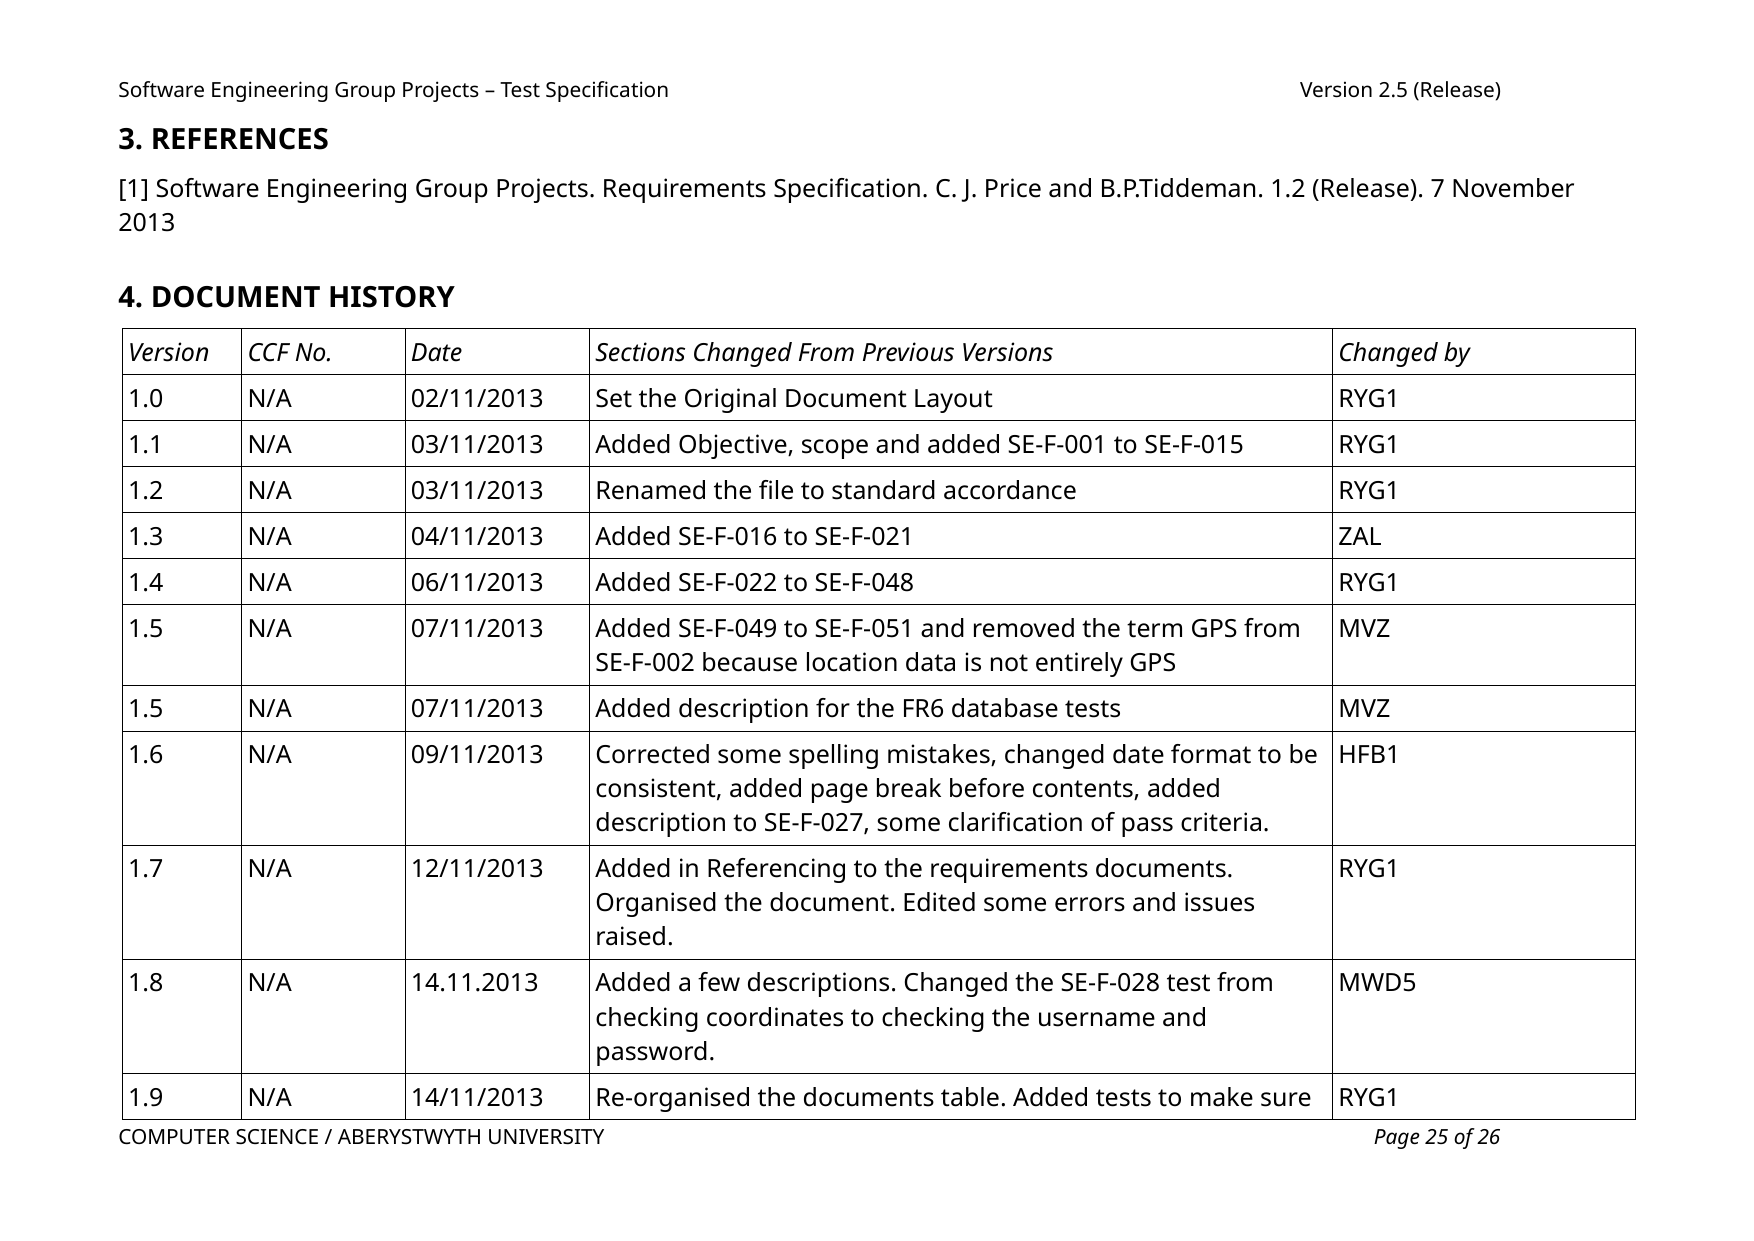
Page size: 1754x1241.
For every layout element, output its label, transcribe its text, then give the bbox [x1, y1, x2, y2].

table_cell 1.9 [123, 1074, 241, 1119]
table_cell N/A [242, 605, 405, 684]
table_cell RYG1 [1333, 375, 1635, 420]
table_header CCF No. [242, 329, 405, 374]
table_cell MVZ [1333, 605, 1635, 684]
table_cell 1.8 [123, 960, 241, 1073]
table_cell 12/11/2013 [406, 846, 589, 959]
table_cell 09/11/2013 [406, 732, 589, 845]
table_cell RYG1 [1333, 846, 1635, 959]
table_cell 14/11/2013 [406, 1074, 589, 1119]
table_cell RYG1 [1333, 559, 1635, 604]
table_cell N/A [242, 513, 405, 558]
table_cell 07/11/2013 [406, 686, 589, 731]
table_cell 06/11/2013 [406, 559, 589, 604]
table_cell N/A [242, 686, 405, 731]
table_cell 1.4 [123, 559, 241, 604]
table_cell N/A [242, 846, 405, 959]
table_cell N/A [242, 467, 405, 512]
table_cell RYG1 [1333, 421, 1635, 466]
table_cell N/A [242, 960, 405, 1073]
table_cell Added SE-F-049 to SE-F-051 and removed the term GPS from SE-F-002 because location data is not entirely GPS [590, 605, 1332, 684]
table_cell ZAL [1333, 513, 1635, 558]
table_cell 1.6 [123, 732, 241, 845]
table_cell RYG1 [1333, 467, 1635, 512]
table_cell N/A [242, 559, 405, 604]
table_cell 14.11.2013 [406, 960, 589, 1073]
table_cell RYG1 [1333, 1074, 1635, 1119]
table_cell Added a few descriptions. Changed the SE-F-028 test from checking coordinates to checking the username and password. [590, 960, 1332, 1073]
table_cell 1.3 [123, 513, 241, 558]
table_cell 1.7 [123, 846, 241, 959]
table_cell Corrected some spelling mistakes, changed date format to be consistent, added page break before contents, added description to SE-F-027, some clarification of pass criteria. [590, 732, 1332, 845]
table_cell Re-organised the documents table. Added tests to make sure [590, 1074, 1332, 1119]
table_cell 03/11/2013 [406, 421, 589, 466]
table_header Version [123, 329, 241, 374]
table_header Date [406, 329, 589, 374]
table_cell MVZ [1333, 686, 1635, 731]
table_cell Added description for the FR6 database tests [590, 686, 1332, 731]
table_cell MWD5 [1333, 960, 1635, 1073]
table_cell 04/11/2013 [406, 513, 589, 558]
table_cell Added SE-F-016 to SE-F-021 [590, 513, 1332, 558]
table_cell 1.5 [123, 686, 241, 731]
table_cell 1.1 [123, 421, 241, 466]
table_cell Added SE-F-022 to SE-F-048 [590, 559, 1332, 604]
table_cell Renamed the file to standard accordance [590, 467, 1332, 512]
table_header Changed by [1333, 329, 1635, 374]
table_cell N/A [242, 732, 405, 845]
table_cell 1.5 [123, 605, 241, 684]
table_cell 03/11/2013 [406, 467, 589, 512]
table_cell 07/11/2013 [406, 605, 589, 684]
table_cell Added in Referencing to the requirements documents. Organised the document. Edited some errors and issues raised. [590, 846, 1332, 959]
table_cell Set the Original Document Layout [590, 375, 1332, 420]
table_cell N/A [242, 1074, 405, 1119]
subtitle 4. DOCUMENT HISTORY [118, 276, 1636, 316]
table_cell N/A [242, 421, 405, 466]
table_header Sections Changed From Previous Versions [590, 329, 1332, 374]
table_cell 1.2 [123, 467, 241, 512]
text [1] Software Engineering Group Projects. Requirements Specification. C. J. Price and B.P.Tiddeman. 1.2 (Release). 7 November 2013 [118, 170, 1636, 238]
table_cell N/A [242, 375, 405, 420]
subtitle 3. REFERENCES [118, 118, 1636, 158]
table_cell HFB1 [1333, 732, 1635, 845]
table_cell 1.0 [123, 375, 241, 420]
table_cell 02/11/2013 [406, 375, 589, 420]
table_cell Added Objective, scope and added SE-F-001 to SE-F-015 [590, 421, 1332, 466]
